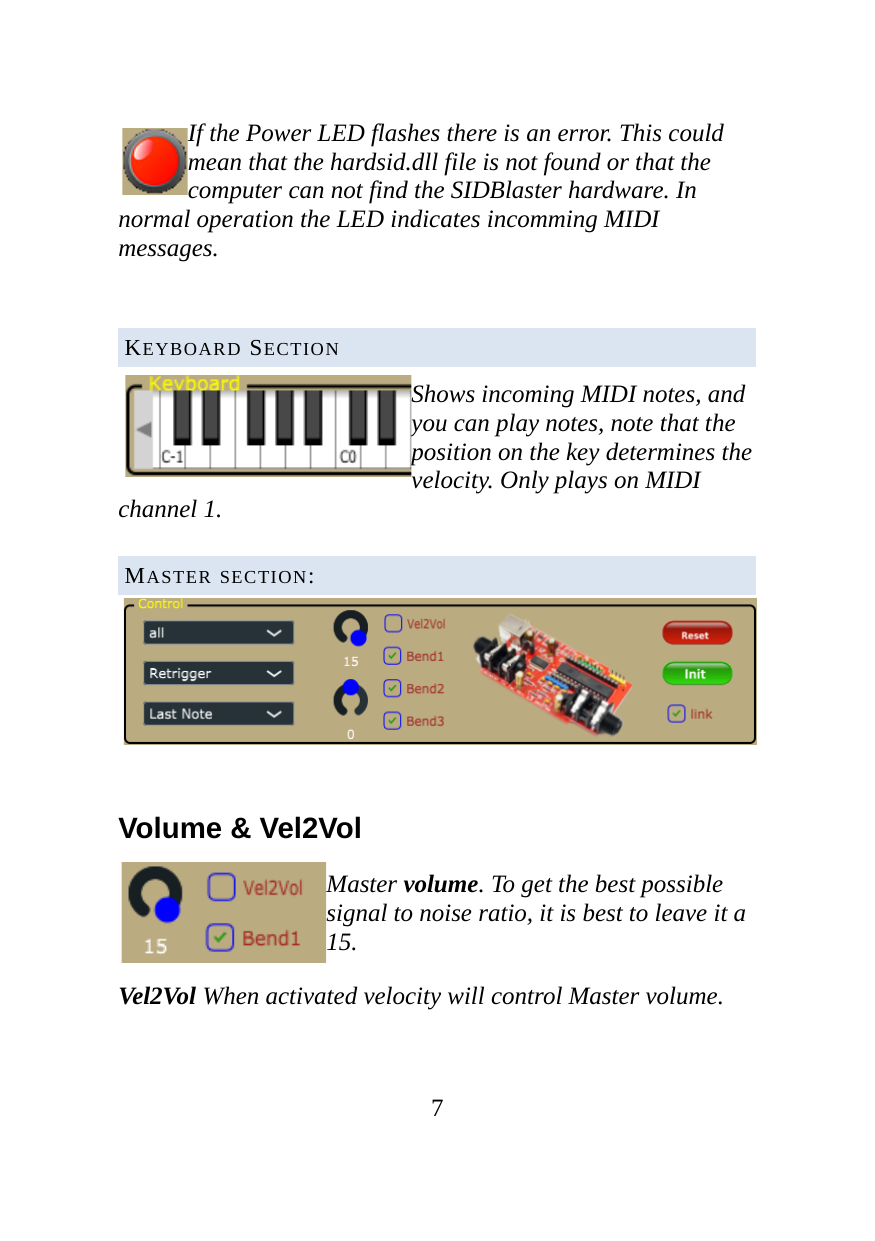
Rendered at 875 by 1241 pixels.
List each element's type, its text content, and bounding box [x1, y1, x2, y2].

text Vel2Vol When activated velocity will control Master volume. [118, 981, 756, 1009]
text Shows incoming MIDI notes, and you can play notes, note that the position on the key determines the velocity. Only plays on MIDI channel 1. [118, 379, 756, 523]
picture [123, 598, 757, 745]
picture [121, 862, 327, 963]
subtitle Volume & Vel2Vol [118, 811, 756, 844]
text If the Power LED flashes there is an error. This could mean that the hardsid.dll file is not found or that the computer can not find the SIDBlaster hardware. In normal operation the LED indicates incomming MIDI messages. [118, 118, 756, 262]
text Master volume. To get the best possible signal to noise ratio, it is best to leave it a 15. [327, 869, 756, 956]
subtitle Keyboard Section [124, 334, 750, 360]
picture [125, 375, 412, 477]
subtitle Master section: [124, 563, 750, 589]
picture [122, 128, 188, 195]
